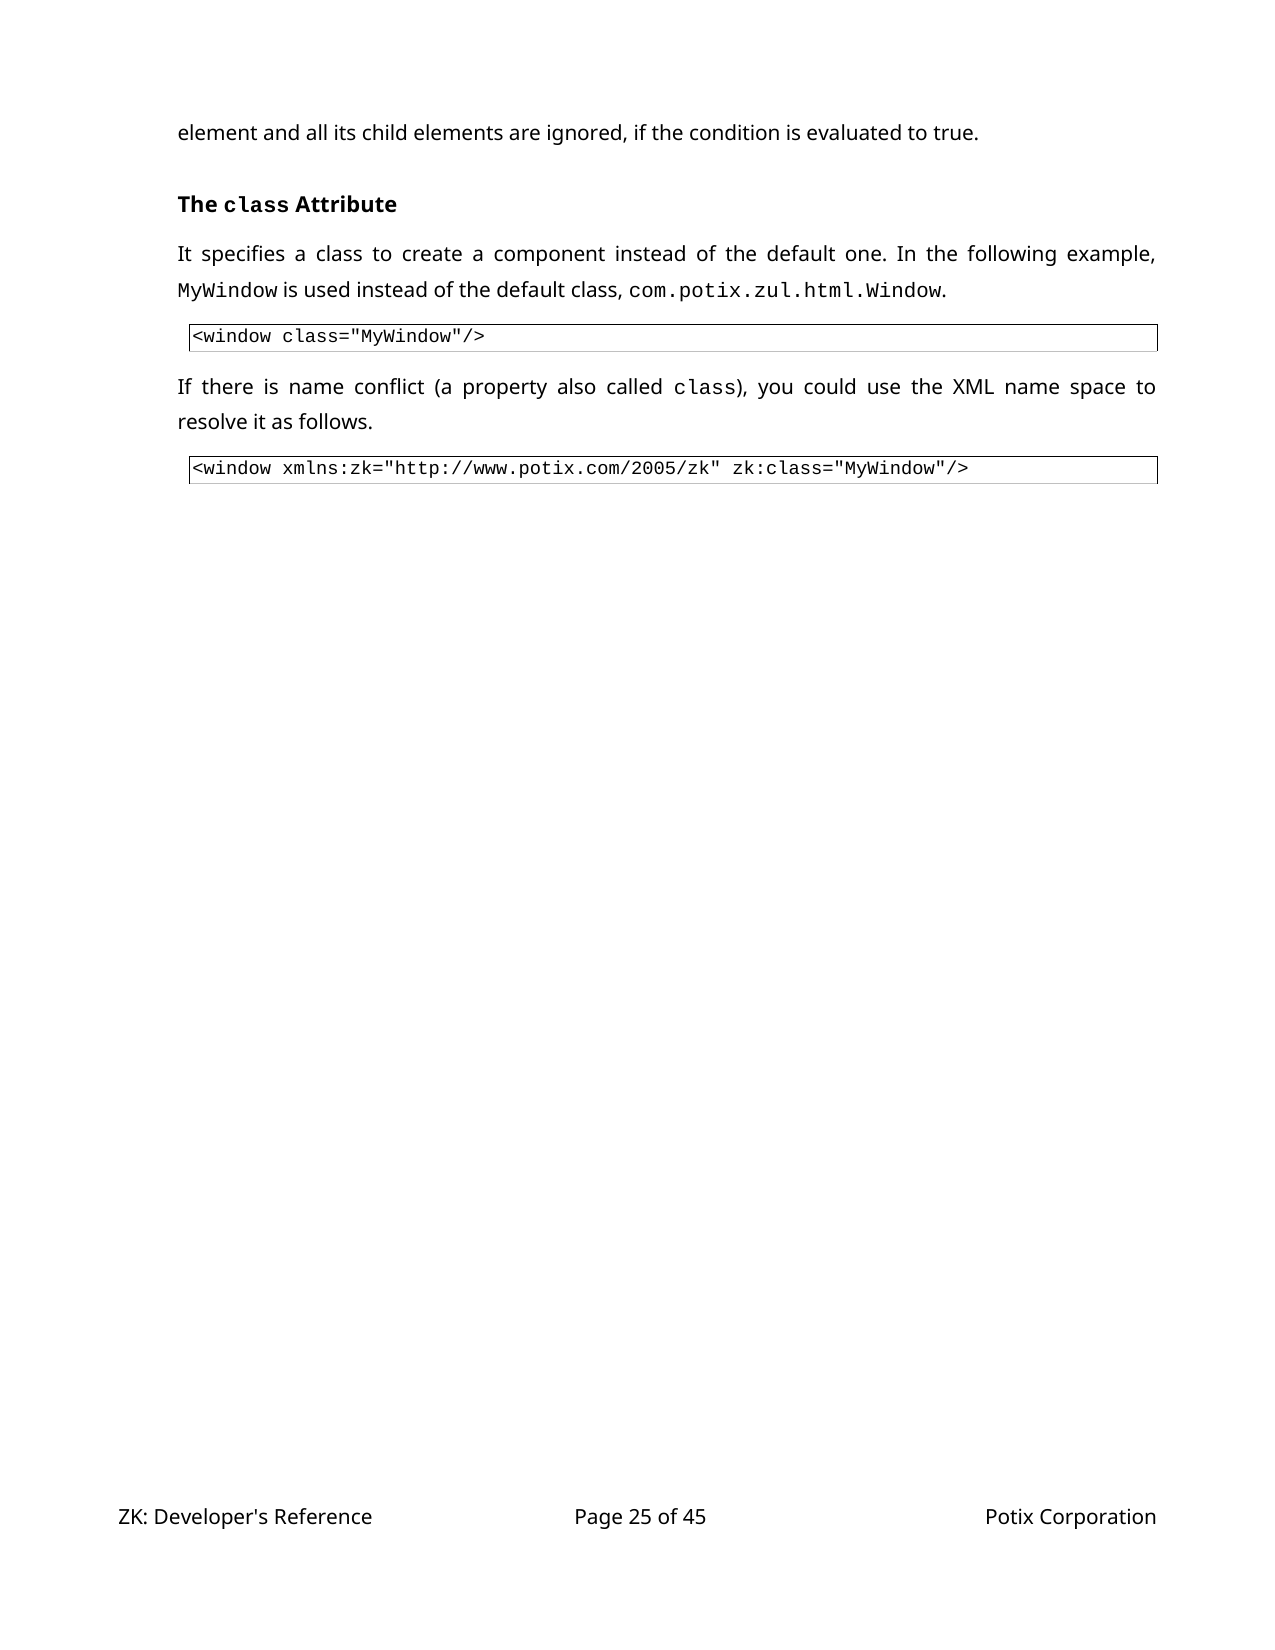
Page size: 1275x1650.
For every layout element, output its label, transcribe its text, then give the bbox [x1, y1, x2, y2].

text It specifies a class to create a component instead of the default one. In the following example, MyWindow is used instead of the default class, com.potix.zul.html.Window. [177, 239, 1157, 303]
text element and all its child elements are ignored, if the condition is evaluated to true. [177, 118, 1157, 146]
subtitle The class Attribute [177, 189, 1157, 219]
text <window class="MyWindow"/> [190, 325, 1157, 351]
text If there is name conflict (a property also called class), you could use the XML name space to resolve it as follows. [177, 372, 1157, 436]
text <window xmlns:zk="http://www.potix.com/2005/zk" zk:class="MyWindow"/> [190, 457, 1157, 483]
